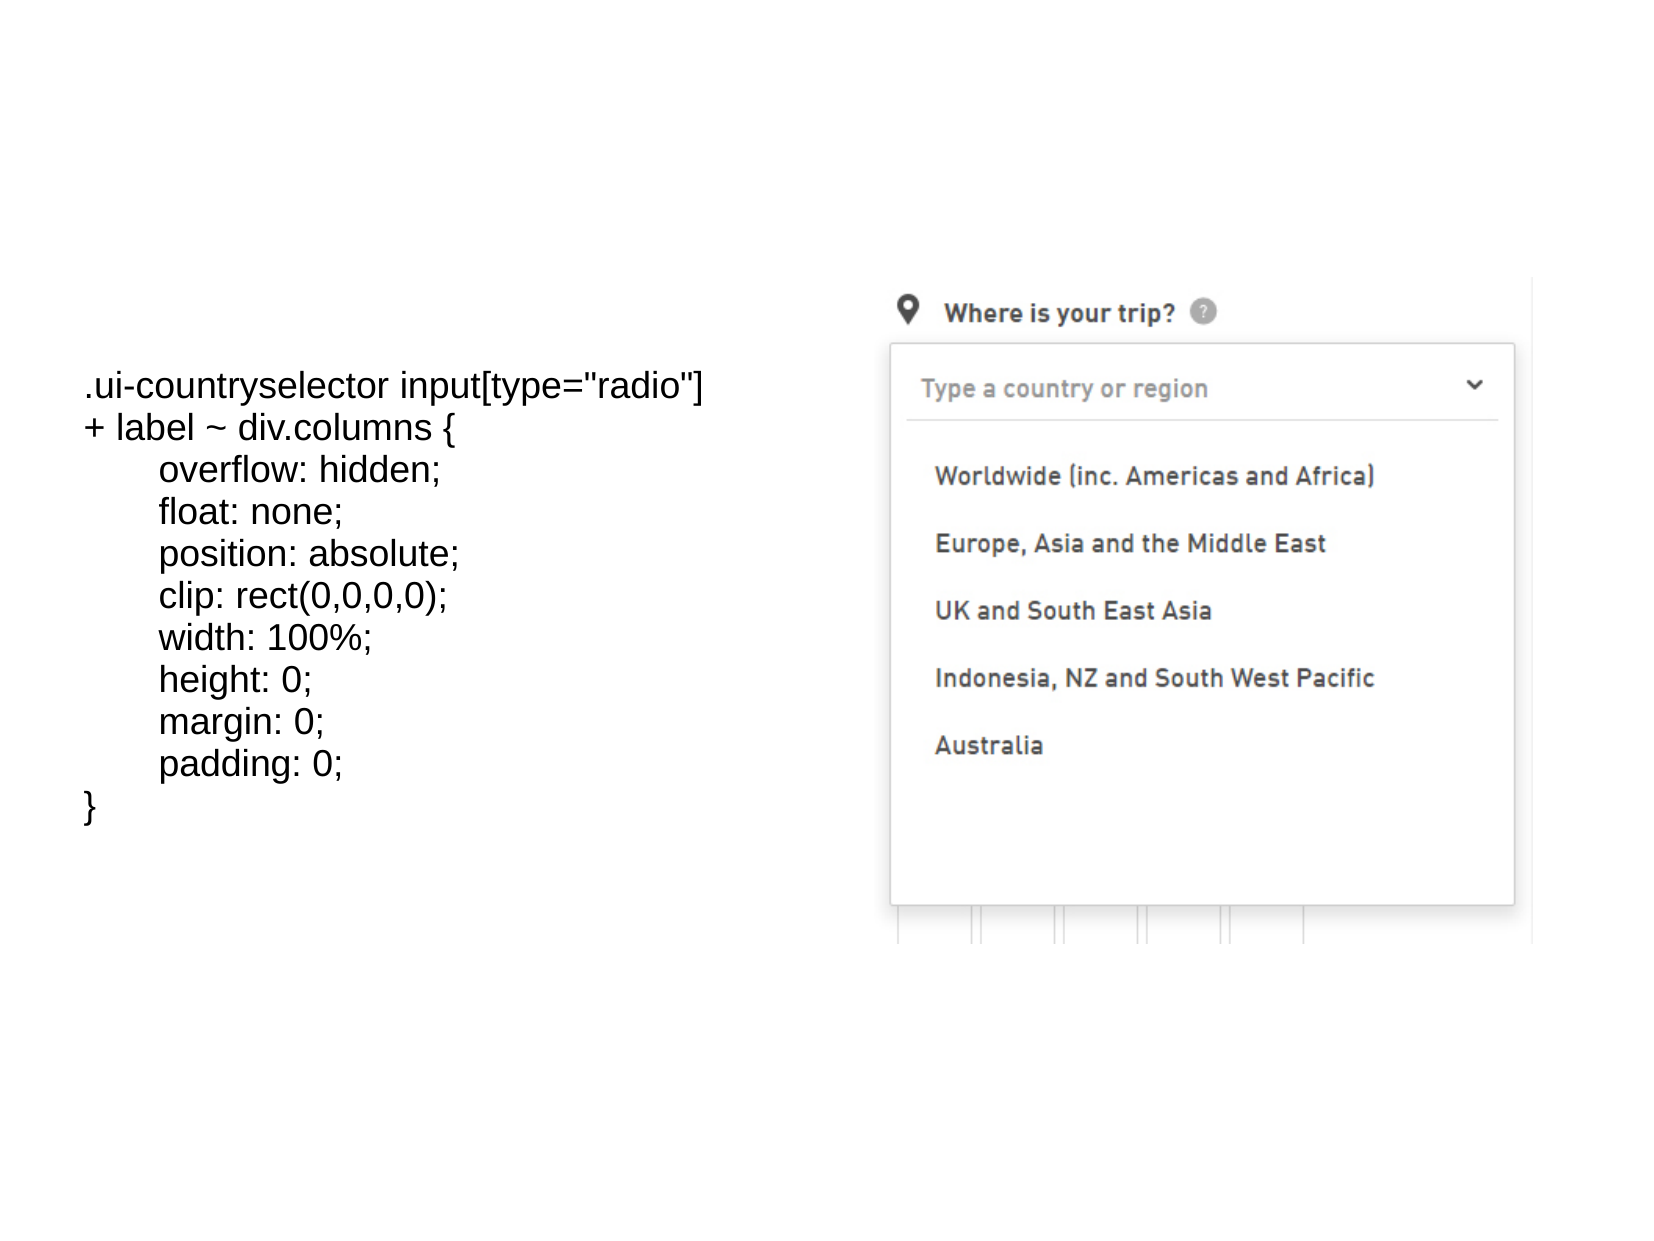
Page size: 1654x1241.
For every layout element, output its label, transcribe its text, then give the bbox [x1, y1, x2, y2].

text_box .ui-countryselector input[type="radio"] + label ~ div.columns { overflow: hidden; float: none; position: absolute; clip: rect(0,0,0,0); width: 100%; height: 0; margin: 0; padding: 0; } [68, 356, 837, 872]
picture [874, 277, 1533, 944]
